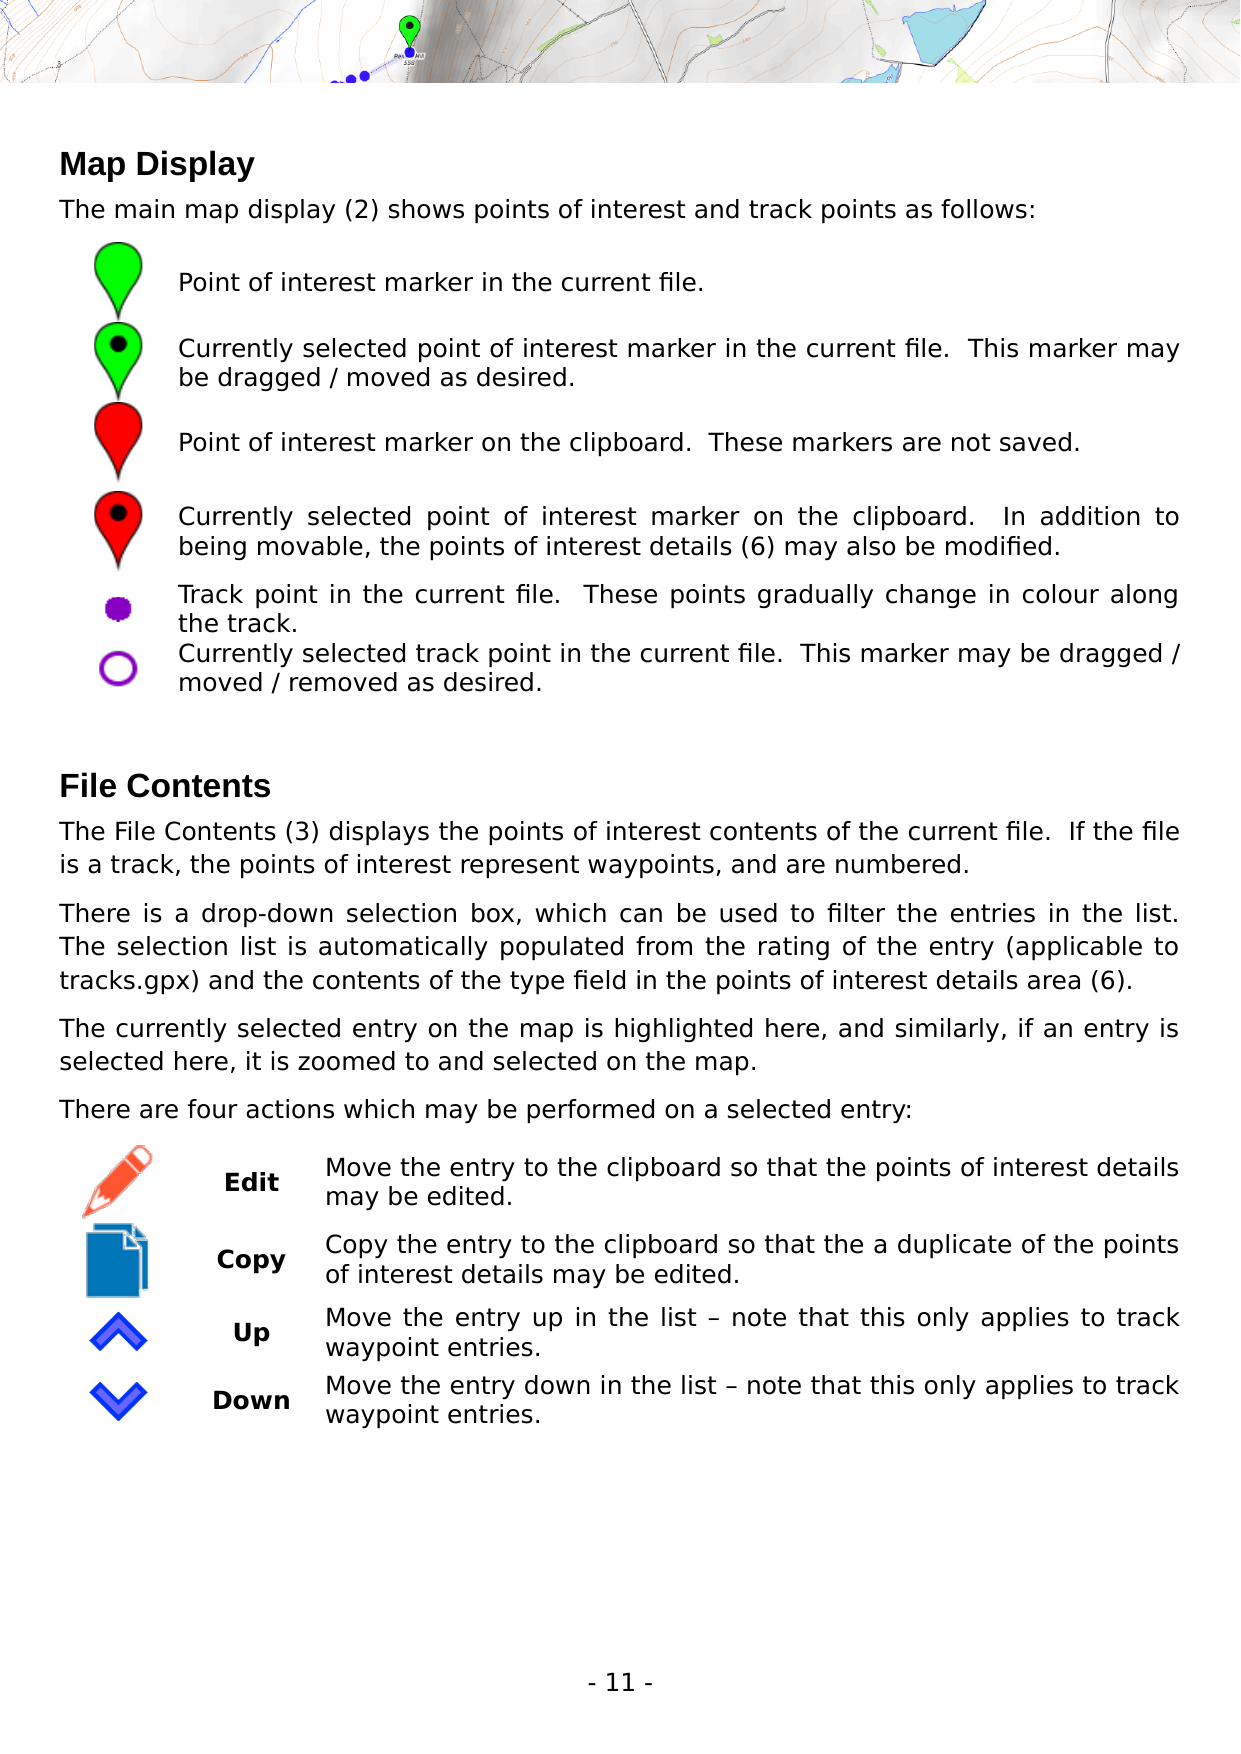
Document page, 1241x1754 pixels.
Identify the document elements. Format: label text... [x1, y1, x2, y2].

table_header [59, 243, 94, 323]
subtitle Map Display [59, 144, 1181, 182]
table_cell Currently selected point of interest marker on the clipboard. In addition to being movable, the points of interest details (6) may also be modified. [178, 483, 1181, 580]
table_cell [158, 1221, 178, 1299]
table_cell Currently selected point of interest marker in the current file. This marker may be dragged / moved as desired. [178, 323, 1181, 403]
table_header Edit [178, 1144, 325, 1221]
table_cell Point of interest marker on the clipboard. These markers are not saved. [178, 403, 1181, 483]
picture [104, 597, 133, 622]
table_cell [59, 323, 94, 403]
table_header [59, 1144, 79, 1221]
table_header [143, 243, 178, 323]
table_cell [59, 639, 178, 697]
table_cell [143, 403, 178, 483]
picture [98, 648, 139, 688]
table_cell [143, 323, 178, 403]
table_cell [59, 403, 94, 483]
table_header Move the entry to the clipboard so that the points of interest details may be edited. [325, 1144, 1181, 1221]
table_header [157, 1144, 178, 1221]
table_cell [59, 1367, 84, 1434]
table_cell [59, 580, 178, 639]
table_cell [153, 1367, 178, 1434]
text There is a drop-down selection box, which can be used to filter the entries in the list. The selection list is automatically populated from the rating of the entry (applicable to tracks.gpx) and the contents of the type field in the points of interest details area (6). [59, 899, 1181, 995]
table_cell [153, 1299, 178, 1367]
text The currently selected entry on the map is highlighted here, and similarly, if an entry is selected here, it is zoomed to and selected on the map. [59, 1014, 1181, 1077]
text There are four actions which may be performed on a selected entry: [59, 1096, 1181, 1125]
picture [0, 0, 1241, 83]
subtitle File Contents [59, 766, 1181, 805]
picture [94, 242, 143, 483]
table_cell Up [178, 1299, 325, 1367]
table_cell Track point in the current file. These points gradually change in colour along the track. [178, 580, 1181, 639]
table_cell [59, 483, 178, 580]
text The main map display (2) shows points of interest and track points as follows: [59, 195, 1181, 224]
picture [94, 491, 143, 572]
table_cell Copy the entry to the clipboard so that the a duplicate of the points of interest details may be edited. [325, 1221, 1181, 1299]
table_cell Down [178, 1367, 325, 1434]
table_cell Move the entry up in the list – note that this only applies to track waypoint entries. [325, 1299, 1181, 1367]
table_cell Copy [178, 1221, 325, 1299]
text The File Contents (3) displays the points of interest contents of the current file. If the file is a track, the points of interest represent waypoints, and are numbered. [59, 817, 1181, 880]
picture [79, 1143, 158, 1435]
table_cell Move the entry down in the list – note that this only applies to track waypoint entries. [325, 1367, 1181, 1434]
table_cell [59, 1299, 84, 1367]
table_cell Currently selected track point in the current file. This marker may be dragged / moved / removed as desired. [178, 639, 1181, 697]
table_cell [59, 1221, 79, 1299]
table_header Point of interest marker in the current file. [178, 243, 1181, 323]
